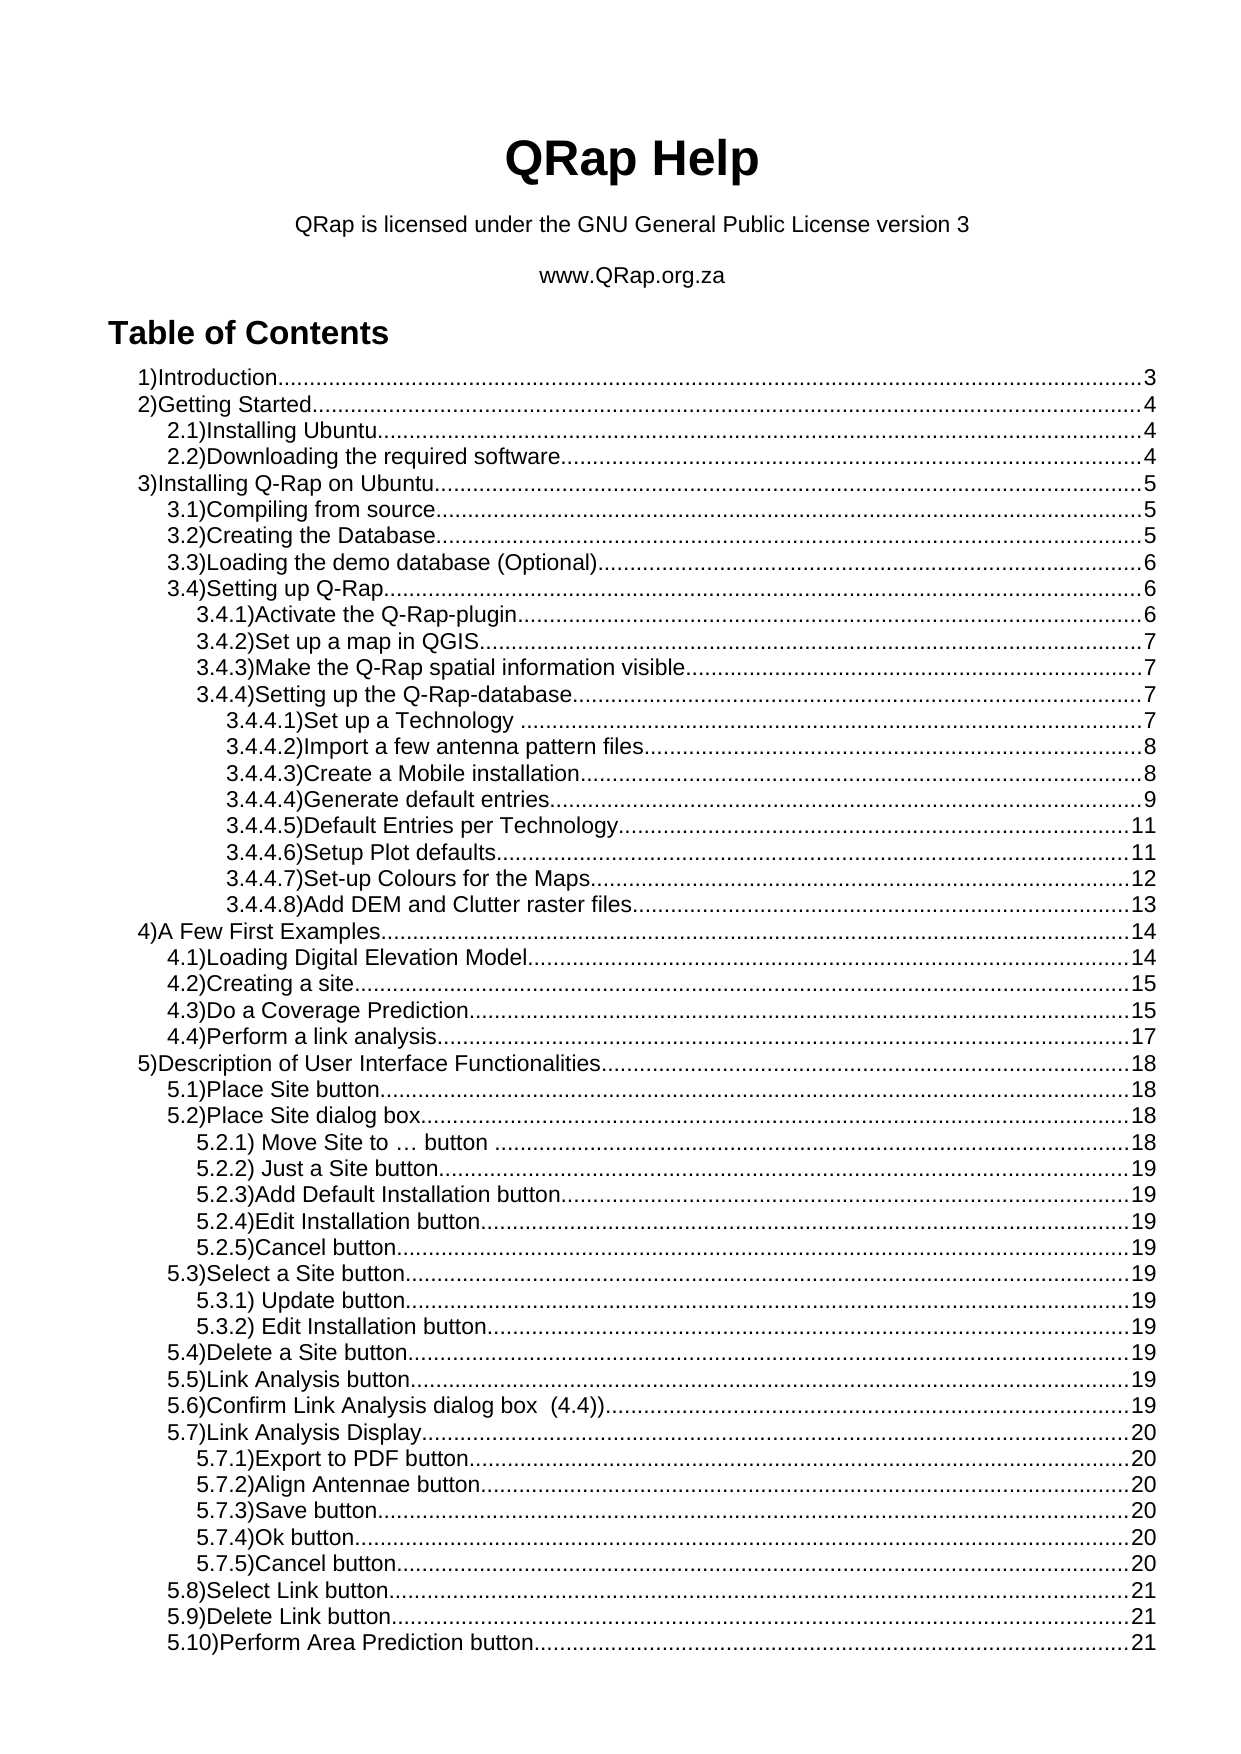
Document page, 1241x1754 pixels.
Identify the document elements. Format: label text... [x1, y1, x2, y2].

text 3.4.2)Set up a map in QGIS 7 [196, 628, 1156, 654]
text 5)Description of User Interface Functionalities 18 [137, 1049, 1156, 1076]
text 5.4)Delete a Site button 19 [167, 1339, 1156, 1366]
text 5.7.4)Ok button 20 [196, 1524, 1156, 1550]
text 3.4.4.3)Create a Mobile installation 8 [226, 759, 1156, 786]
text 3.4)Setting up Q-Rap 6 [167, 575, 1156, 601]
text 5.5)Link Analysis button 19 [167, 1366, 1156, 1392]
text 3.4.4.7)Set-up Colours for the Maps 12 [226, 865, 1156, 891]
text 4.1)Loading Digital Elevation Model 14 [167, 944, 1156, 970]
text 3.4.4.8)Add DEM and Clutter raster files 13 [226, 891, 1156, 918]
text 5.1)Place Site button 18 [167, 1076, 1156, 1102]
text 5.2.2) Just a Site button 19 [196, 1155, 1156, 1181]
text 5.7.1)Export to PDF button 20 [196, 1445, 1156, 1471]
text 5.2.3)Add Default Installation button 19 [196, 1181, 1156, 1208]
text 3)Installing Q-Rap on Ubuntu 5 [137, 470, 1156, 496]
text 3.4.4.1)Set up a Technology 7 [226, 707, 1156, 733]
text 4.2)Creating a site. 15 [167, 970, 1156, 997]
text 4)A Few First Examples 14 [137, 918, 1156, 944]
text 3.4.4.2)Import a few antenna pattern files 8 [226, 733, 1156, 759]
text 3.4.4)Setting up the Q-Rap-database 7 [196, 681, 1156, 707]
text 3.4.1)Activate the Q-Rap-plugin 6 [196, 601, 1156, 628]
text 3.3)Loading the demo database (Optional) 6 [167, 549, 1156, 575]
text 4.4)Perform a link analysis 17 [167, 1023, 1156, 1049]
text 5.7.2)Align Antennae button 20 [196, 1471, 1156, 1497]
text 3.4.4.5)Default Entries per Technology 11 [226, 812, 1156, 839]
text 5.8)Select Link button 21 [167, 1577, 1156, 1603]
text 3.4.4.6)Setup Plot defaults. 11 [226, 839, 1156, 865]
text 3.1)Compiling from source 5 [167, 496, 1156, 522]
text 5.3)Select a Site button 19 [167, 1260, 1156, 1287]
text 5.7.3)Save button 20 [196, 1497, 1156, 1524]
text 5.10)Perform Area Prediction button 21 [167, 1629, 1156, 1656]
text 5.2.4)Edit Installation button 19 [196, 1208, 1156, 1234]
text 1)Introduction 3 [137, 364, 1156, 391]
text 5.9)Delete Link button 21 [167, 1603, 1156, 1629]
text 2)Getting Started 4 [137, 391, 1156, 417]
subtitle Table of Contents [108, 313, 1156, 352]
subtitle QRap Help [108, 128, 1156, 186]
text 3.4.4.4)Generate default entries 9 [226, 786, 1156, 812]
text 5.7)Link Analysis Display 20 [167, 1418, 1156, 1445]
text 2.2)Downloading the required software 4 [167, 443, 1156, 470]
text 3.2)Creating the Database 5 [167, 522, 1156, 549]
text 5.2.1) Move Site to … button 18 [196, 1128, 1156, 1155]
text 5.2)Place Site dialog box 18 [167, 1102, 1156, 1128]
text www.QRap.org.za [108, 262, 1156, 288]
text 5.6)Confirm Link Analysis dialog box (4.4)) 19 [167, 1392, 1156, 1418]
text QRap is licensed under the GNU General Public License version 3 [108, 211, 1156, 237]
text 5.3.1) Update button 19 [196, 1287, 1156, 1313]
text 3.4.3)Make the Q-Rap spatial information visible 7 [196, 654, 1156, 681]
text 2.1)Installing Ubuntu 4 [167, 417, 1156, 443]
text 4.3)Do a Coverage Prediction 15 [167, 997, 1156, 1023]
text 5.3.2) Edit Installation button 19 [196, 1313, 1156, 1339]
text 5.7.5)Cancel button 20 [196, 1550, 1156, 1577]
text 5.2.5)Cancel button 19 [196, 1234, 1156, 1260]
